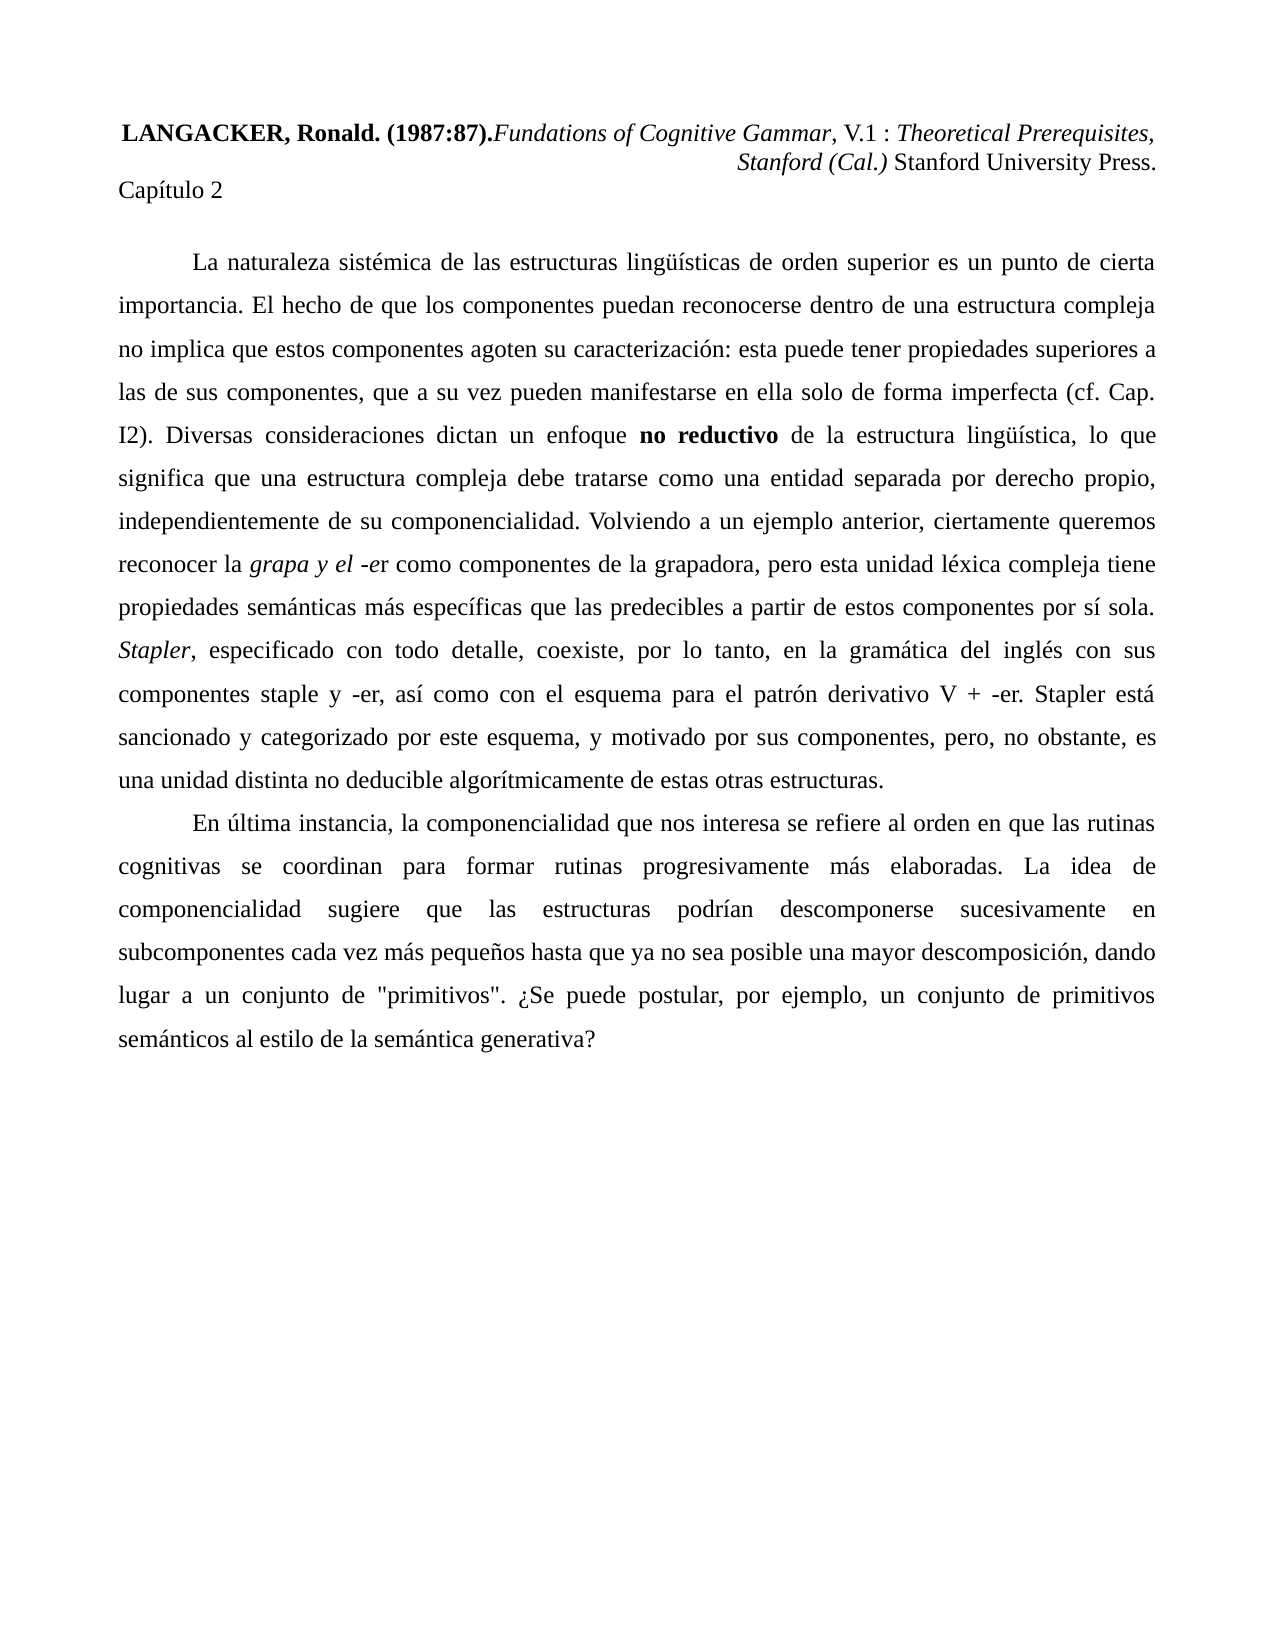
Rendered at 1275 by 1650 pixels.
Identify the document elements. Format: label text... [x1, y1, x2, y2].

text La naturaleza sistémica de las estructuras lingüísticas de orden superior es un punto de cierta importancia. El hecho de que los componentes puedan reconocerse dentro de una estructura compleja no implica que estos componentes agoten su caracterización: esta puede tener propiedades superiores a las de sus componentes, que a su vez pueden manifestarse en ella solo de forma imperfecta (cf. Cap. I2). Diversas consideraciones dictan un enfoque no reductivo de la estructura lingüística, lo que significa que una estructura compleja debe tratarse como una entidad separada por derecho propio, independientemente de su componencialidad. Volviendo a un ejemplo anterior, ciertamente queremos reconocer la grapa y el -er como componentes de la grapadora, pero esta unidad léxica compleja tiene propiedades semánticas más específicas que las predecibles a partir de estos componentes por sí sola. Stapler, especificado con todo detalle, coexiste, por lo tanto, en la gramática del inglés con sus componentes staple y -er, así como con el esquema para el patrón derivativo V + -er. Stapler está sancionado y categorizado por este esquema, y ​​motivado por sus componentes, pero, no obstante, es una unidad distinta no deducible algorítmicamente de estas otras estructuras. [118, 247, 1157, 794]
text LANGACKER, Ronald. (1987:87).Fundations of Cognitive Gammar, V.1 : Theoretical Prerequisites, Stanford (Cal.) Stanford University Press. [118, 118, 1157, 176]
text Capítulo 2 [118, 176, 1157, 204]
text En última instancia, la componencialidad que nos interesa se refiere al orden en que las rutinas cognitivas se coordinan para formar rutinas progresivamente más elaboradas. La idea de componencialidad sugiere que las estructuras podrían descomponerse sucesivamente en subcomponentes cada vez más pequeños hasta que ya no sea posible una mayor descomposición, dando lugar a un conjunto de "primitivos". ¿Se puede postular, por ejemplo, un conjunto de primitivos semánticos al estilo de la semántica generativa? [118, 808, 1157, 1052]
